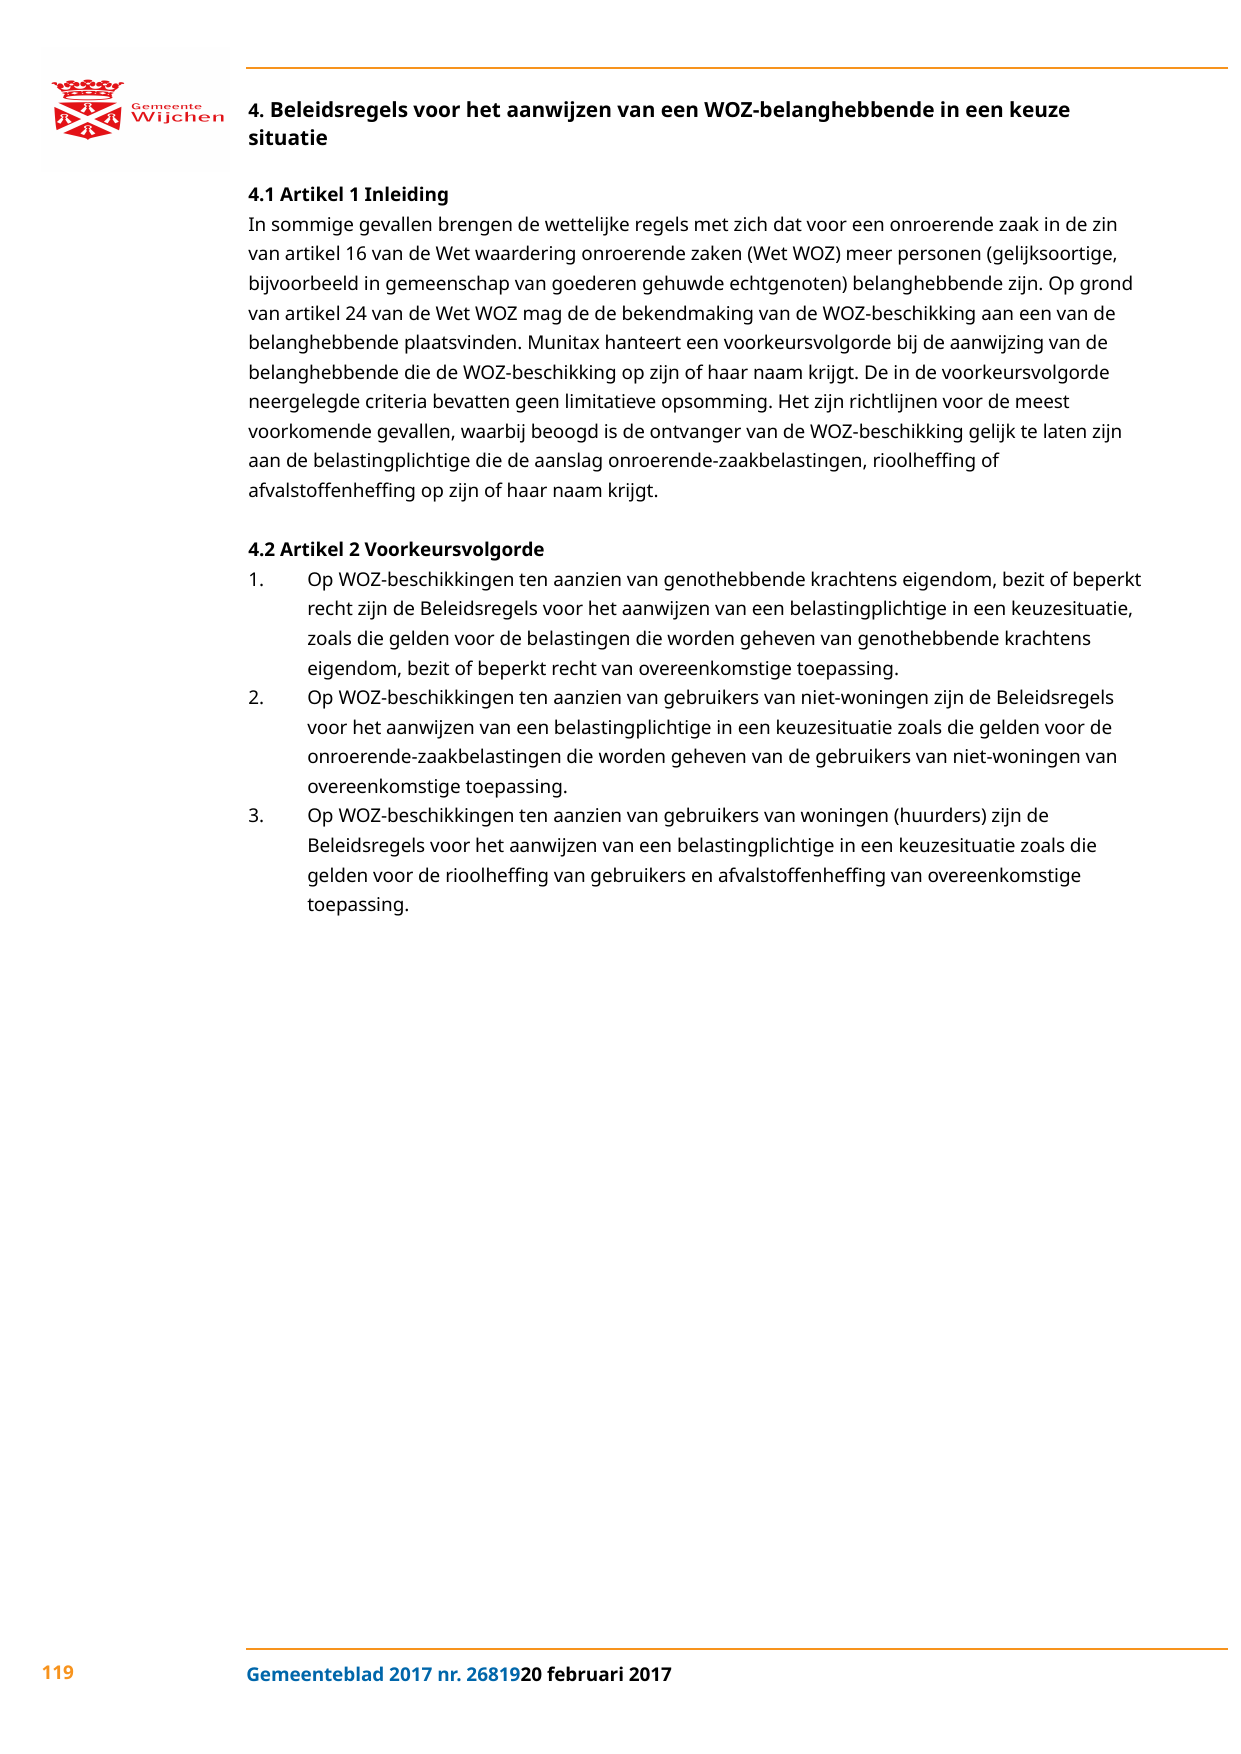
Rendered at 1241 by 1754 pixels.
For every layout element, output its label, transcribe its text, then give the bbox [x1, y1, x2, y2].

text 4.1 Artikel 1 Inleiding [248, 181, 1152, 207]
text 4. Beleidsregels voor het aanwijzen van een WOZ-belanghebbende in een keuze situatie [248, 95, 1152, 152]
list Op WOZ-beschikkingen ten aanzien van gebruikers van niet-woningen zijn de Beleidsregels voor het aanwijzen van een belastingplichtige in een keuzesituatie zoals die gelden voor de onroerende-zaakbelastingen die worden geheven van de gebruikers van niet-woningen van overeenkomstige toepassing. [248, 684, 1152, 799]
text 4.2 Artikel 2 Voorkeursvolgorde [248, 536, 1152, 562]
text In sommige gevallen brengen de wettelijke regels met zich dat voor een onroerende zaak in de zin van artikel 16 van de Wet waardering onroerende zaken (Wet WOZ) meer personen (gelijksoortige, bijvoorbeeld in gemeenschap van goederen gehuwde echtgenoten) belanghebbende zijn. Op grond van artikel 24 van de Wet WOZ mag de de bekendmaking van de WOZ-beschikking aan een van de belanghebbende plaatsvinden. Munitax hanteert een voorkeursvolgorde bij de aanwijzing van de belanghebbende die de WOZ-beschikking op zijn of haar naam krijgt. De in de voorkeursvolgorde neergelegde criteria bevatten geen limitatieve opsomming. Het zijn richtlijnen voor de meest voorkomende gevallen, waarbij beoogd is de ontvanger van de WOZ-beschikking gelijk te laten zijn aan de belastingplichtige die de aanslag onroerende-zaakbelastingen, rioolheffing of afvalstoffenheffing op zijn of haar naam krijgt. [248, 211, 1152, 503]
picture [41, 47, 231, 172]
list Op WOZ-beschikkingen ten aanzien van gebruikers van woningen (huurders) zijn de Beleidsregels voor het aanwijzen van een belastingplichtige in een keuzesituatie zoals die gelden voor de rioolheffing van gebruikers en afvalstoffenheffing van overeenkomstige toepassing. [248, 803, 1152, 917]
list Op WOZ-beschikkingen ten aanzien van genothebbende krachtens eigendom, bezit of beperkt recht zijn de Beleidsregels voor het aanwijzen van een belastingplichtige in een keuzesituatie, zoals die gelden voor de belastingen die worden geheven van genothebbende krachtens eigendom, bezit of beperkt recht van overeenkomstige toepassing. [248, 566, 1152, 680]
